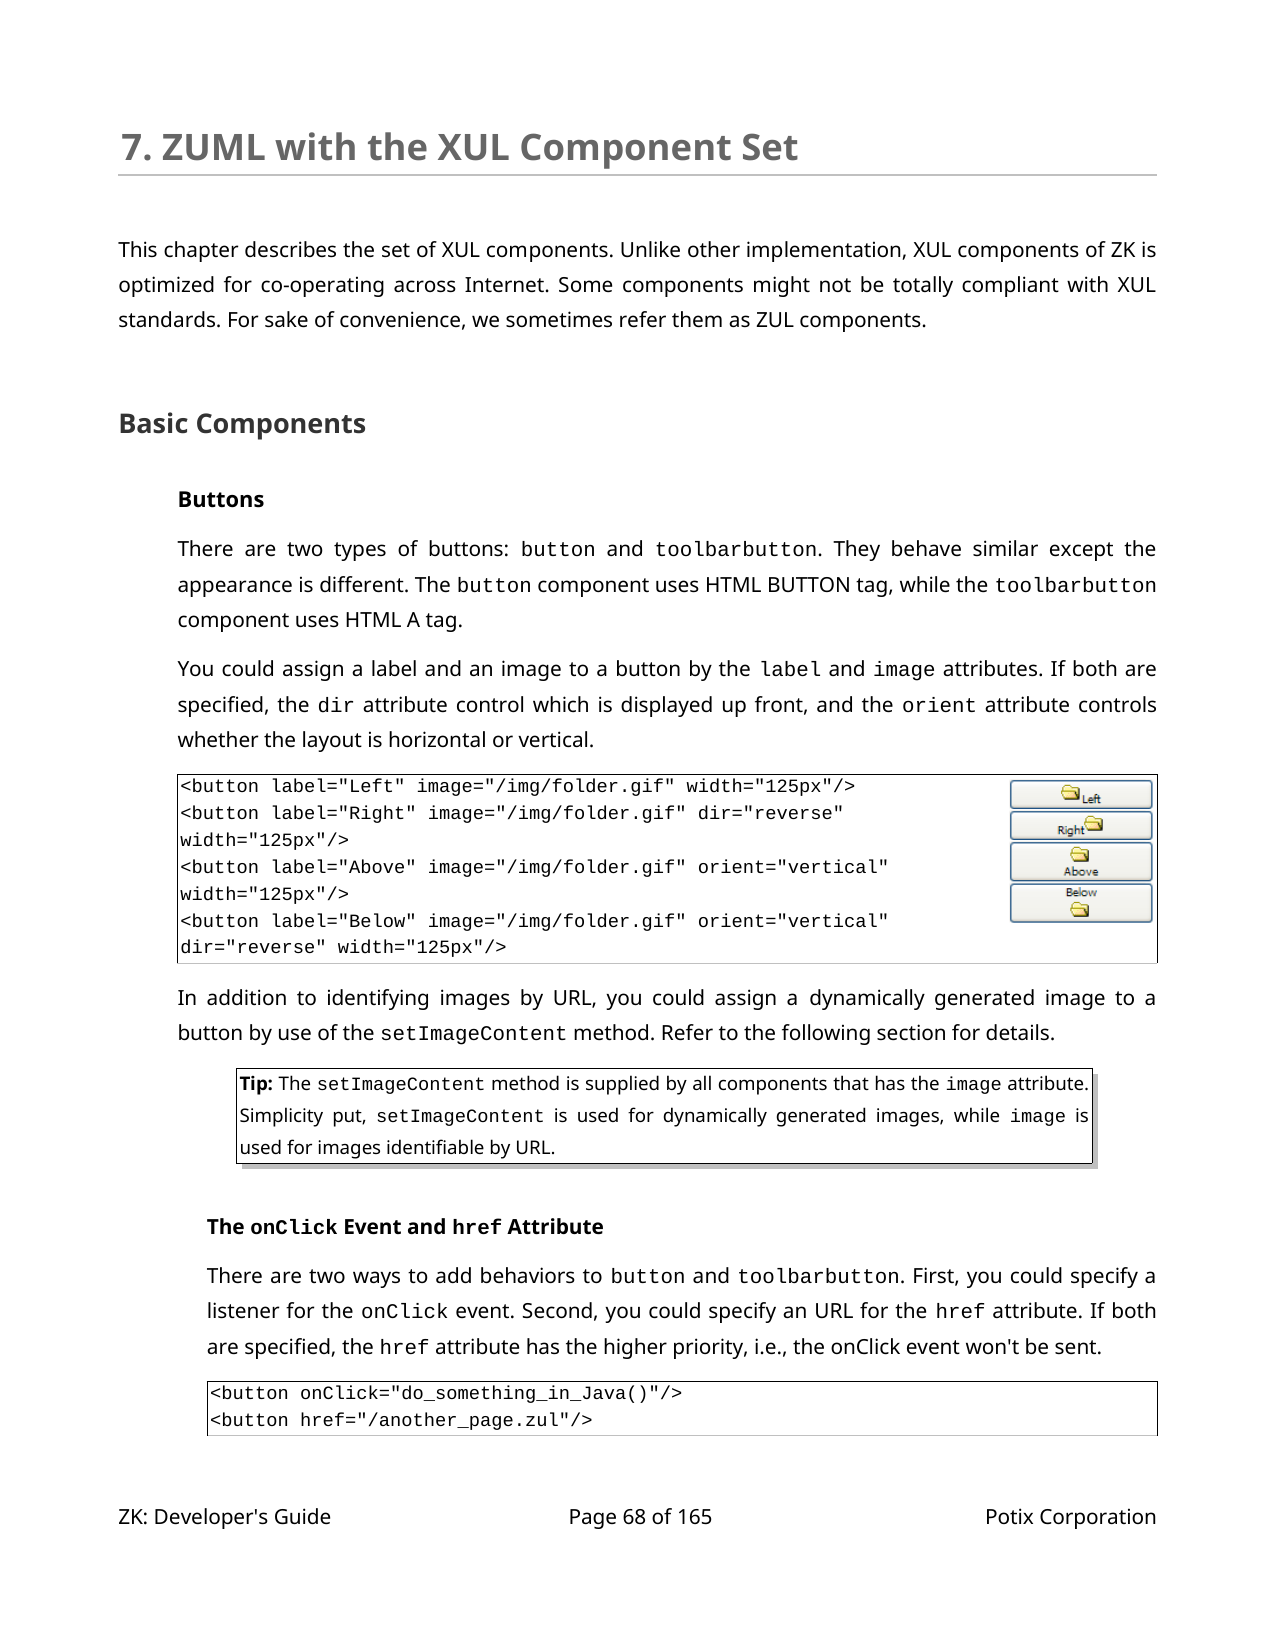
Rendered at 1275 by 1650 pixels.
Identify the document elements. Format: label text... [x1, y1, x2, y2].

text <button onClick="do_something_in_Java()"/> [208, 1382, 1157, 1405]
subtitle 7. ZUML with the XUL Component Set [118, 118, 1157, 174]
text You could assign a label and an image to a button by the label and image attributes. If both are specified, the dir attribute control which is displayed up front, and the orient attribute controls whether the layout is horizontal or vertical. [177, 654, 1157, 753]
subtitle Buttons [177, 484, 1157, 514]
text <button label="Above" image="/img/folder.gif" orient="vertical" width="125px"/> [178, 855, 1008, 906]
text <button label="Left" image="/img/folder.gif" width="125px"/> [178, 775, 1157, 798]
subtitle Basic Components [118, 404, 1157, 441]
text There are two ways to add behaviors to button and toolbarbutton. First, you could specify a listener for the onClick event. Second, you could specify an URL for the href attribute. If both are specified, the href attribute has the higher priority, i.e., the onClick event won't be sent. [207, 1261, 1157, 1361]
text Tip: The setImageContent method is supplied by all components that has the image attribute. Simplicity put, setImageContent is used for dynamically generated images, while image is used for images identifiable by URL. [237, 1069, 1092, 1163]
text <button href="/another_page.zul"/> [208, 1408, 1157, 1435]
text There are two types of buttons: button and toolbarbutton. They behave similar except the appearance is different. The button component uses HTML BUTTON tag, while the toolbarbutton component uses HTML A tag. [177, 534, 1157, 633]
text <button label="Right" image="/img/folder.gif" dir="reverse" width="125px"/> [178, 801, 1008, 852]
text <button label="Below" image="/img/folder.gif" orient="vertical" dir="reverse" width="125px"/> [178, 909, 1157, 963]
picture [1008, 778, 1156, 925]
text In addition to identifying images by URL, you could assign a dynamically generated image to a button by use of the setImageContent method. Refer to the following section for details. [177, 983, 1157, 1047]
subtitle The onClick Event and href Attribute [207, 1212, 1157, 1240]
text This chapter describes the set of XUL components. Unlike other implementation, XUL components of ZK is optimized for co-operating across Internet. Some components might not be totally compliant with XUL standards. For sake of convenience, we sometimes refer them as ZUL components. [118, 235, 1157, 333]
